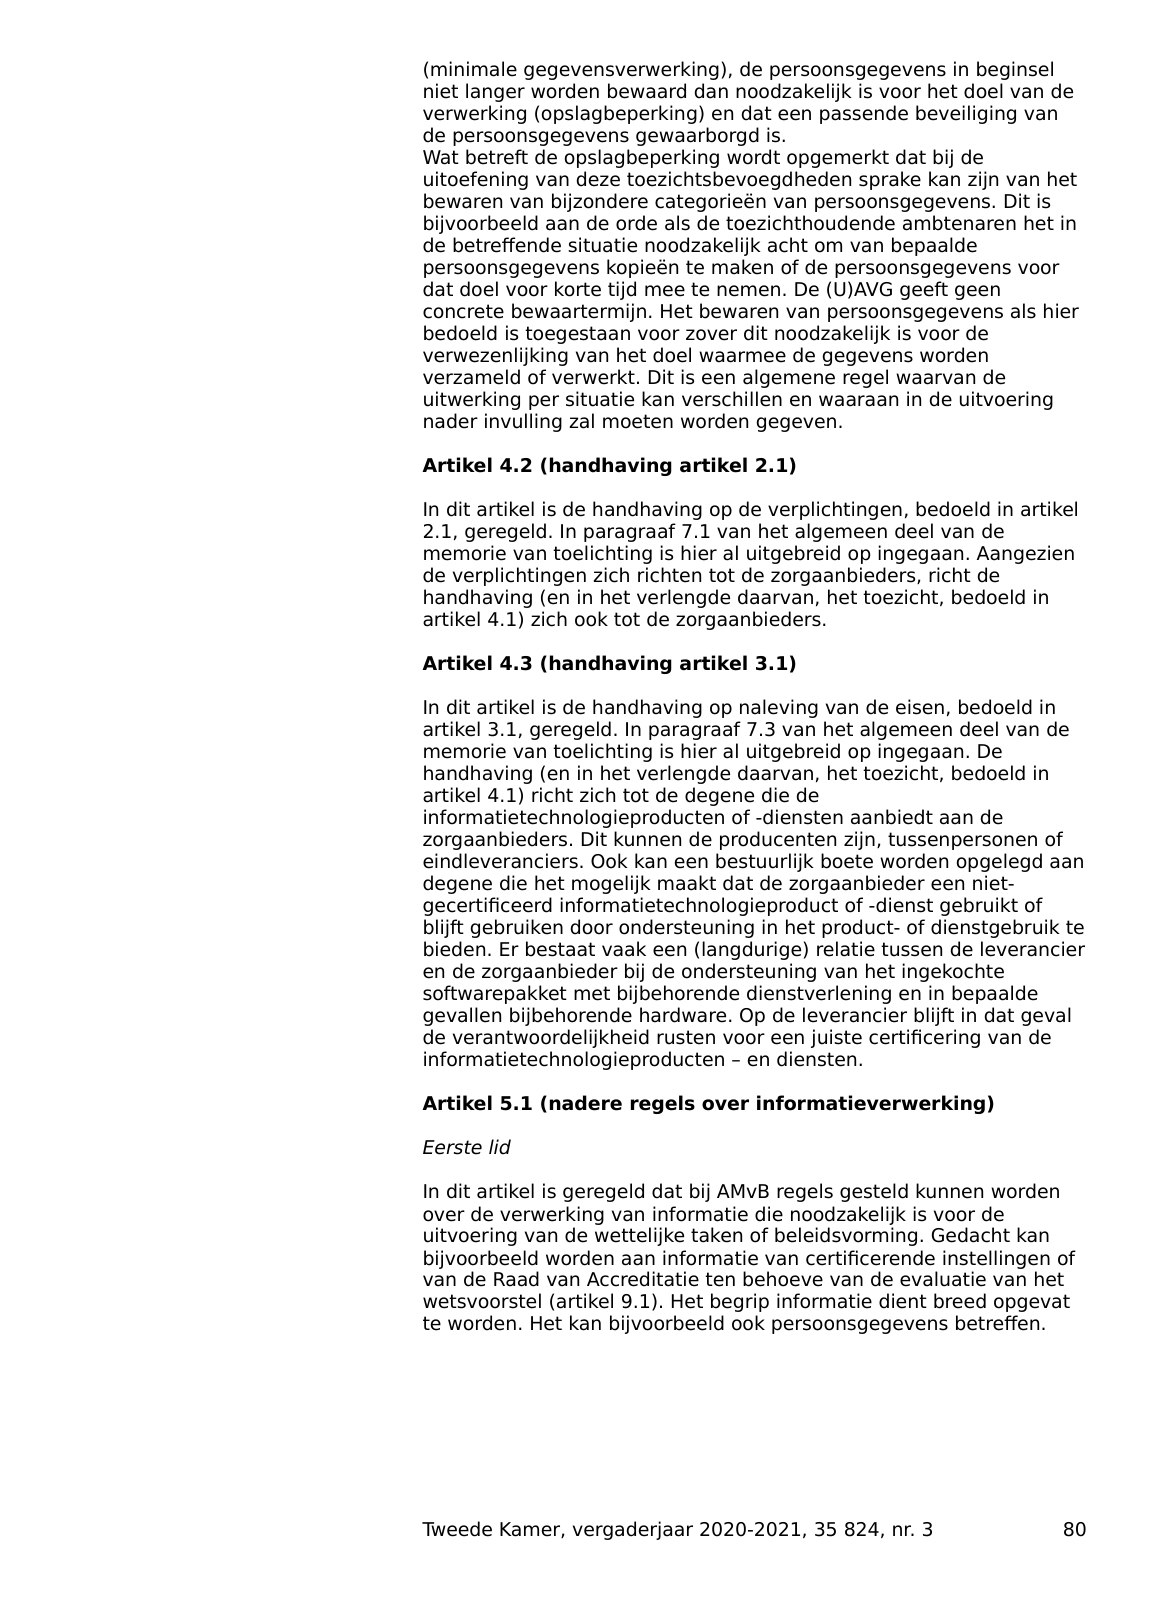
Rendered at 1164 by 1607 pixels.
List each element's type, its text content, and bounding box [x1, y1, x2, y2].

subtitle Eerste lid [422, 1137, 1087, 1159]
text (minimale gegevensverwerking), de persoonsgegevens in beginsel niet langer worden bewaard dan noodzakelijk is voor het doel van de verwerking (opslagbeperking) en dat een passende beveiliging van de persoonsgegevens gewaarborgd is. [422, 59, 1087, 147]
text Wat betreft de opslagbeperking wordt opgemerkt dat bij de uitoefening van deze toezichtsbevoegdheden sprake kan zijn van het bewaren van bijzondere categorieën van persoonsgegevens. Dit is bijvoorbeeld aan de orde als de toezichthoudende ambtenaren het in de betreffende situatie noodzakelijk acht om van bepaalde persoonsgegevens kopieën te maken of de persoonsgegevens voor dat doel voor korte tijd mee te nemen. De (U)AVG geeft geen concrete bewaartermijn. Het bewaren van persoonsgegevens als hier bedoeld is toegestaan voor zover dit noodzakelijk is voor de verwezenlijking van het doel waarmee de gegevens worden verzameld of verwerkt. Dit is een algemene regel waarvan de uitwerking per situatie kan verschillen en waaraan in de uitvoering nader invulling zal moeten worden gegeven. [422, 147, 1087, 433]
subtitle Artikel 5.1 (nadere regels over informatieverwerking) [422, 1093, 1087, 1115]
subtitle Artikel 4.3 (handhaving artikel 3.1) [422, 653, 1087, 675]
text In dit artikel is de handhaving op de verplichtingen, bedoeld in artikel 2.1, geregeld. In paragraaf 7.1 van het algemeen deel van de memorie van toelichting is hier al uitgebreid op ingegaan. Aangezien de verplichtingen zich richten tot de zorgaanbieders, richt de handhaving (en in het verlengde daarvan, het toezicht, bedoeld in artikel 4.1) zich ook tot de zorgaanbieders. [422, 499, 1087, 631]
text In dit artikel is de handhaving op naleving van de eisen, bedoeld in artikel 3.1, geregeld. In paragraaf 7.3 van het algemeen deel van de memorie van toelichting is hier al uitgebreid op ingegaan. De handhaving (en in het verlengde daarvan, het toezicht, bedoeld in artikel 4.1) richt zich tot de degene die de informatietechnologieproducten of -diensten aanbiedt aan de zorgaanbieders. Dit kunnen de producenten zijn, tussenpersonen of eindleveranciers. Ook kan een bestuurlijk boete worden opgelegd aan degene die het mogelijk maakt dat de zorgaanbieder een niet-gecertificeerd informatietechnologieproduct of -dienst gebruikt of blijft gebruiken door ondersteuning in het product- of dienstgebruik te bieden. Er bestaat vaak een (langdurige) relatie tussen de leverancier en de zorgaanbieder bij de ondersteuning van het ingekochte softwarepakket met bijbehorende dienstverlening en in bepaalde gevallen bijbehorende hardware. Op de leverancier blijft in dat geval de verantwoordelijkheid rusten voor een juiste certificering van de informatietechnologieproducten – en diensten. [422, 697, 1087, 1071]
text In dit artikel is geregeld dat bij AMvB regels gesteld kunnen worden over de verwerking van informatie die noodzakelijk is voor de uitvoering van de wettelijke taken of beleidsvorming. Gedacht kan bijvoorbeeld worden aan informatie van certificerende instellingen of van de Raad van Accreditatie ten behoeve van de evaluatie van het wetsvoorstel (artikel 9.1). Het begrip informatie dient breed opgevat te worden. Het kan bijvoorbeeld ook persoonsgegevens betreffen. [422, 1181, 1087, 1335]
subtitle Artikel 4.2 (handhaving artikel 2.1) [422, 455, 1087, 477]
